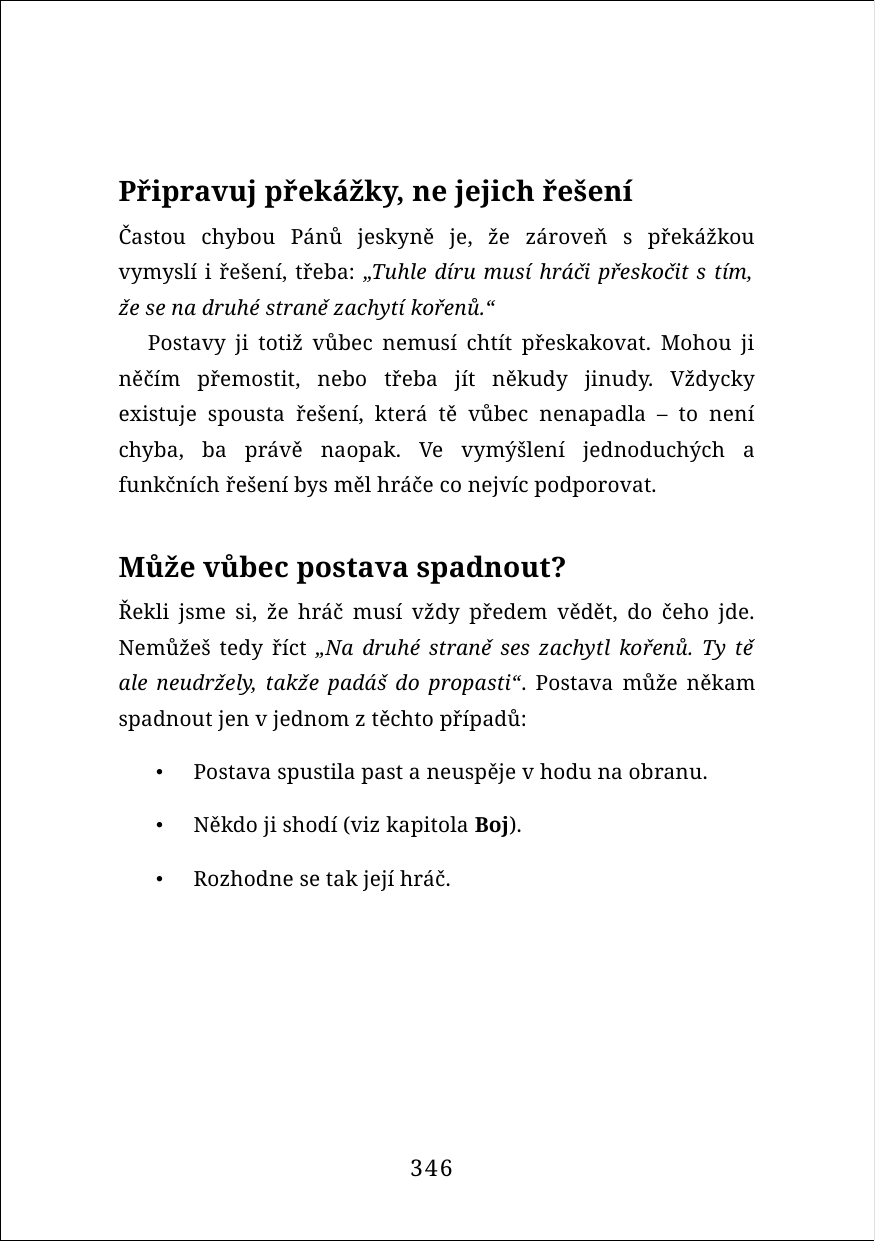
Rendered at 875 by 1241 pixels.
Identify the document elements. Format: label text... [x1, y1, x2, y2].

list Postava spustila past a neuspěje v hodu na obranu. [156, 757, 756, 786]
list Někdo ji shodí (viz kapitola Boj). [156, 811, 756, 839]
text Řekli jsme si, že hráč musí vždy předem vědět, do čeho jde. Nemůžeš tedy říct „Na druhé straně ses zachytl kořenů. Ty tě ale neudržely, takže padáš do propasti“. Postava může někam spadnout jen v jednom z těchto případů: [118, 597, 756, 732]
subtitle Může vůbec postava spadnout? [118, 547, 756, 586]
subtitle Připravuj překážky, ne jejich řešení [118, 172, 756, 210]
list Rozhodne se tak její hráč. [156, 864, 756, 892]
text Častou chybou Pánů jeskyně je, že zároveň s překážkou vymyslí i řešení, třeba: „Tuhle díru musí hráči přeskočit s tím, že se na druhé straně zachytí kořenů.“ Postavy ji totiž vůbec nemusí chtít přeskakovat. Mohou ji něčím přemostit, nebo třeba jít někudy jinudy. Vždycky existuje spousta řešení, která tě vůbec nenapadla – to není chyba, ba právě naopak. Ve vymýšlení jednoduchých a funkčních řešení bys měl hráče co nejvíc podporovat. [118, 222, 756, 499]
